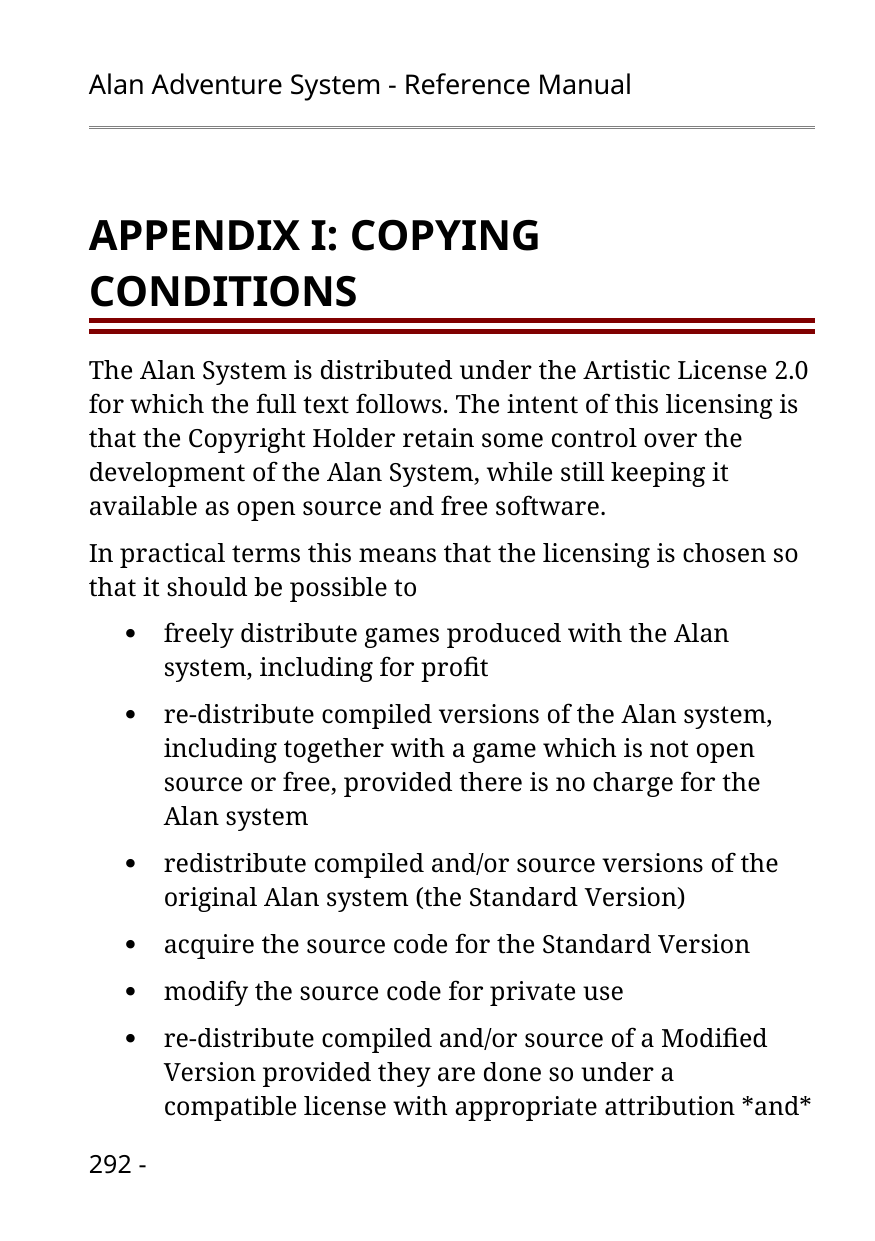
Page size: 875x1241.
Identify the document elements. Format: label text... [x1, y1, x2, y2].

list redistribute compiled and/or source versions of the original Alan system (the Standard Version) [126, 846, 815, 914]
list modify the source code for private use [126, 974, 815, 1008]
list acquire the source code for the Standard Version [126, 927, 815, 961]
list freely distribute games produced with the Alan system, including for profit [126, 616, 815, 684]
text In practical terms this means that the licensing is chosen so that it should be possible to [88, 536, 815, 603]
subtitle Copying Conditions [88, 205, 815, 334]
text The Alan System is distributed under the Artistic License 2.0 for which the full text follows. The intent of this licensing is that the Copyright Holder retain some control over the development of the Alan System, while still keeping it available as open source and free software. [88, 353, 815, 523]
list re-distribute compiled and/or source of a Modified Version provided they are done so under a compatible license with appropriate attribution *and* [126, 1021, 815, 1122]
list re-distribute compiled versions of the Alan system, including together with a game which is not open source or free, provided there is no charge for the Alan system [126, 697, 815, 833]
